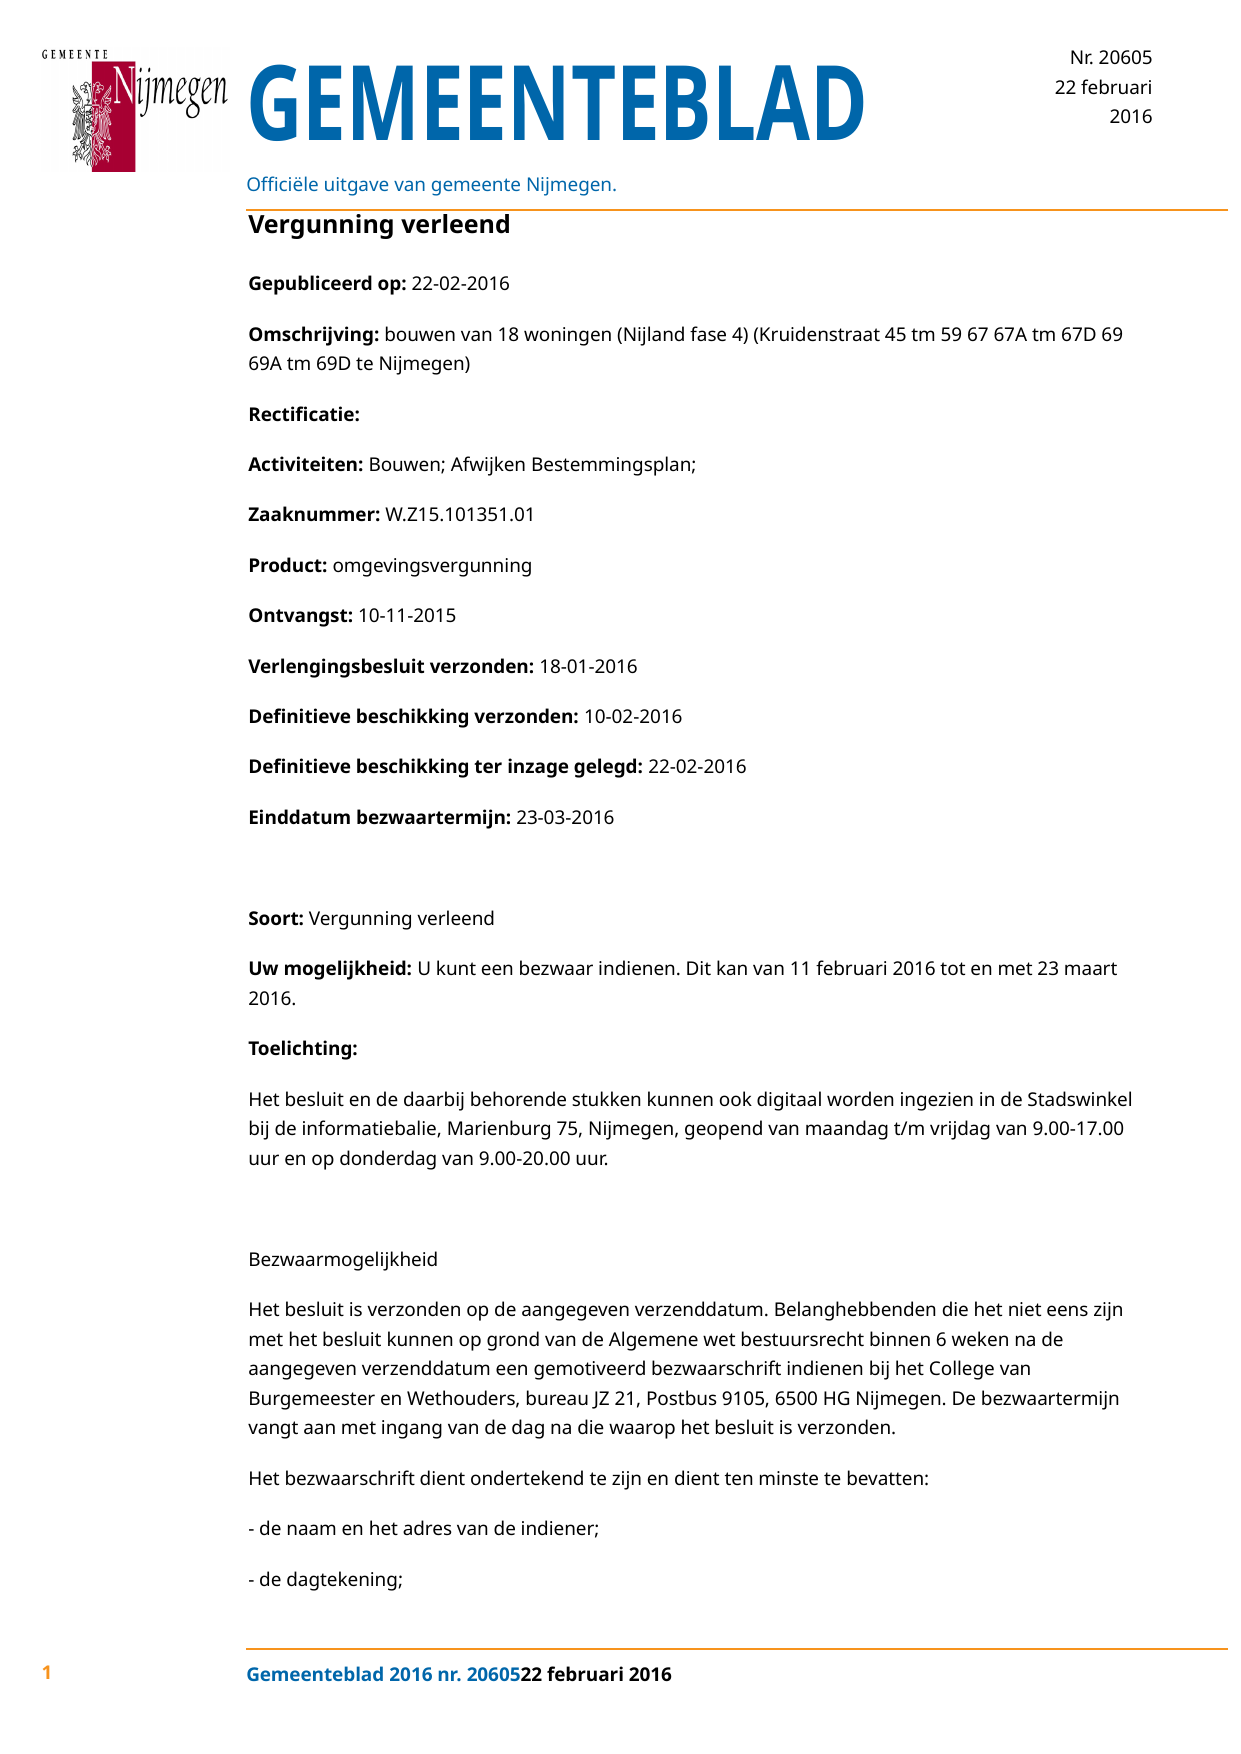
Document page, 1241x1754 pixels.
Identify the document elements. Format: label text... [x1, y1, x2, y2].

text Vergunning verleend [248, 211, 1152, 241]
text Uw mogelijkheid: U kunt een bezwaar indienen. Dit kan van 11 februari 2016 tot en met 23 maart 2016. [248, 955, 1152, 1011]
text Definitieve beschikking ter inzage gelegd: 22-02-2016 [248, 754, 1152, 779]
text Activiteiten: Bouwen; Afwijken Bestemmingsplan; [248, 451, 1152, 477]
text Toelichting: [248, 1035, 1152, 1061]
text Het bezwaarschrift dient ondertekend te zijn en dient ten minste te bevatten: [248, 1465, 1152, 1491]
picture [41, 47, 231, 172]
text - de naam en het adres van de indiener; [248, 1515, 1152, 1541]
text Einddatum bezwaartermijn: 23-03-2016 [248, 804, 1152, 830]
text Het besluit is verzonden op de aangegeven verzenddatum. Belanghebbenden die het niet eens zijn met het besluit kunnen op grond van de Algemene wet bestuursrecht binnen 6 weken na de aangegeven verzenddatum een gemotiveerd bezwaarschrift indienen bij het College van Burgemeester en Wethouders, bureau JZ 21, Postbus 9105, 6500 HG Nijmegen. De bezwaartermijn vangt aan met ingang van de dag na die waarop het besluit is verzonden. [248, 1296, 1152, 1440]
text Bezwaarmogelijkheid [248, 1246, 1152, 1271]
text Ontvangst: 10-11-2015 [248, 602, 1152, 628]
text Verlengingsbesluit verzonden: 18-01-2016 [248, 653, 1152, 678]
text - de dagtekening; [248, 1566, 1152, 1591]
text Zaaknummer: W.Z15.101351.01 [248, 502, 1152, 527]
text Het besluit en de daarbij behorende stukken kunnen ook digitaal worden ingezien in de Stadswinkel bij de informatiebalie, Marienburg 75, Nijmegen, geopend van maandag t/m vrijdag van 9.00-17.00 uur en op donderdag van 9.00-20.00 uur. [248, 1086, 1152, 1171]
text Soort: Vergunning verleend [248, 905, 1152, 931]
text Omschrijving: bouwen van 18 woningen (Nijland fase 4) (Kruidenstraat 45 tm 59 67 67A tm 67D 69 69A tm 69D te Nijmegen) [248, 321, 1152, 376]
text Rectificatie: [248, 401, 1152, 426]
text Gepubliceerd op: 22-02-2016 [248, 270, 1152, 296]
text Definitieve beschikking verzonden: 10-02-2016 [248, 703, 1152, 729]
text Product: omgevingsvergunning [248, 552, 1152, 578]
